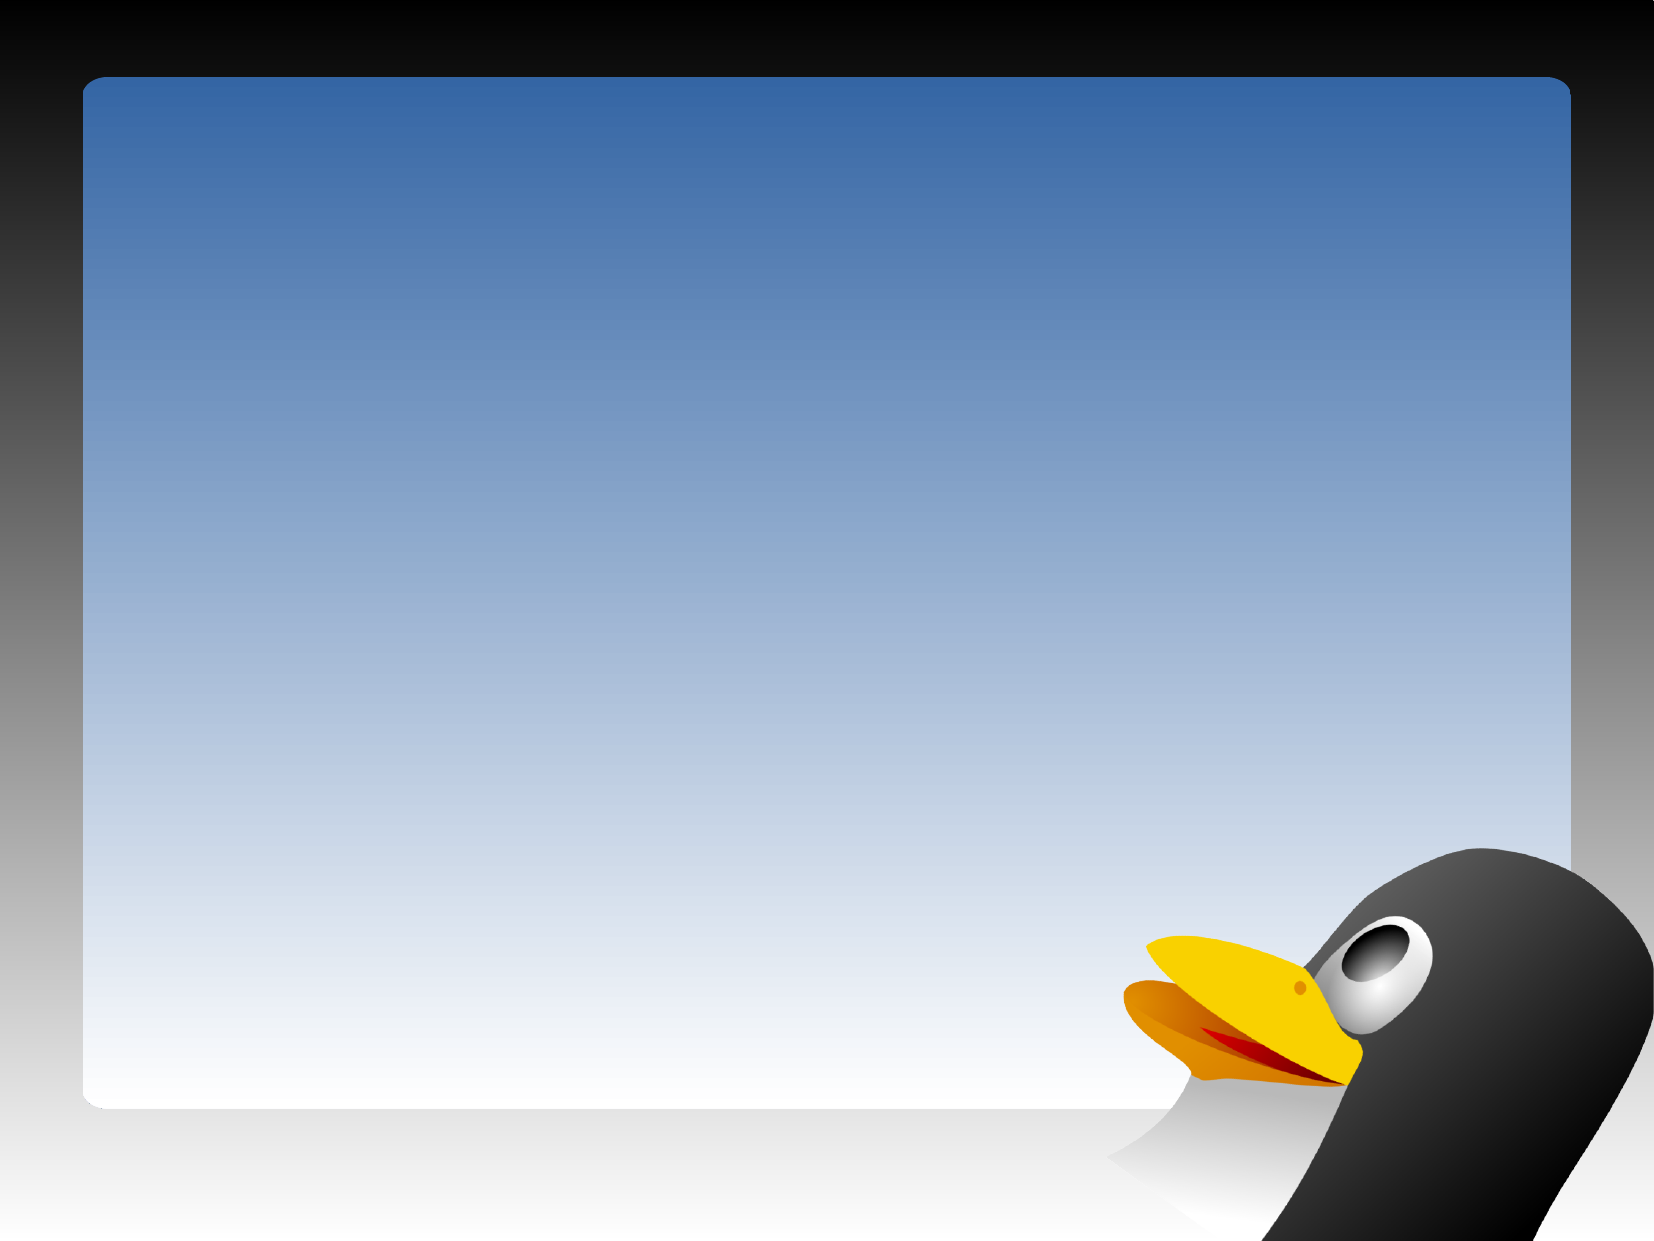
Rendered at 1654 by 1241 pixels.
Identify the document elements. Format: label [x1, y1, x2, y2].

picture [1032, 695, 1654, 1241]
